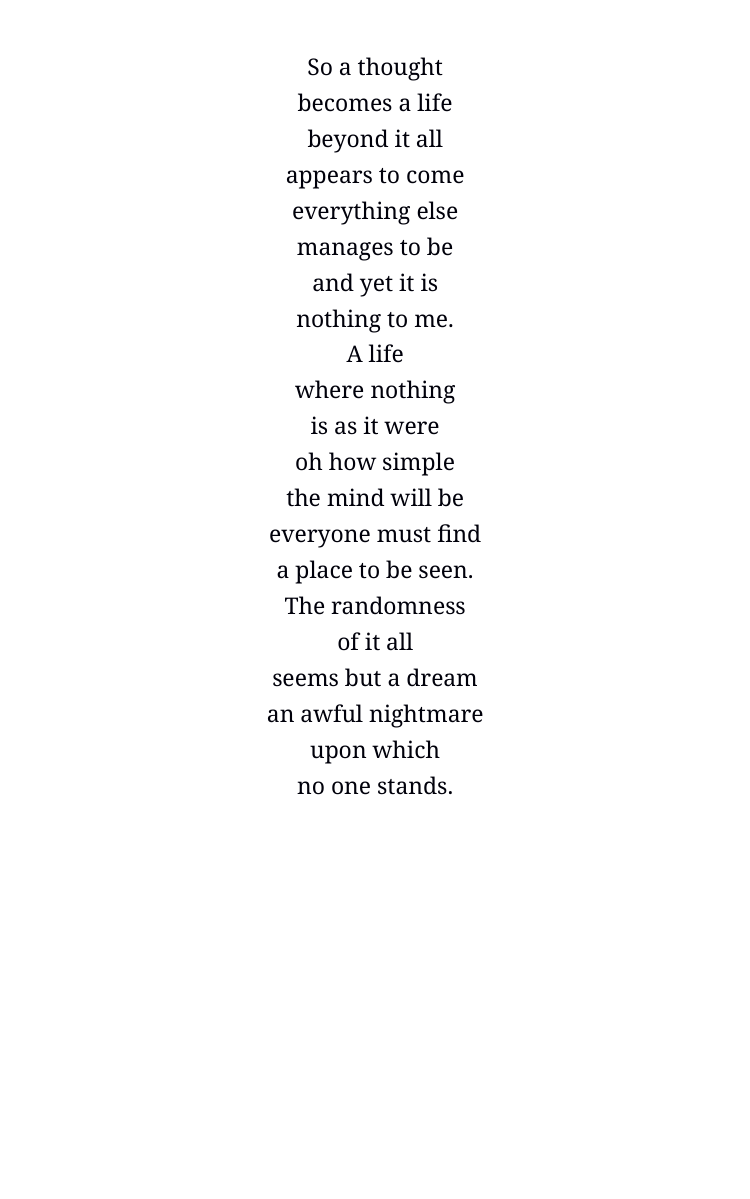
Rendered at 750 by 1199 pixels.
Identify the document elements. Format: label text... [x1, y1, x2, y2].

text and yet it is [105, 267, 645, 298]
text everyone must find [105, 518, 645, 549]
text seems but a dream [105, 662, 645, 693]
text beyond it all [105, 123, 645, 154]
text the mind will be [105, 482, 645, 513]
text where nothing [105, 374, 645, 406]
text So a thought [105, 51, 645, 82]
text no one stands. [105, 770, 645, 801]
text The randomness [105, 590, 645, 621]
text becomes a life [105, 87, 645, 118]
text an awful nightmare [105, 698, 645, 729]
text upon which [105, 734, 645, 765]
text a place to be seen. [105, 554, 645, 585]
text nothing to me. [105, 302, 645, 334]
text A life [105, 338, 645, 370]
text oh how simple [105, 446, 645, 477]
text of it all [105, 626, 645, 657]
text is as it were [105, 410, 645, 442]
text manages to be [105, 231, 645, 262]
text appears to come [105, 159, 645, 190]
text everything else [105, 195, 645, 226]
